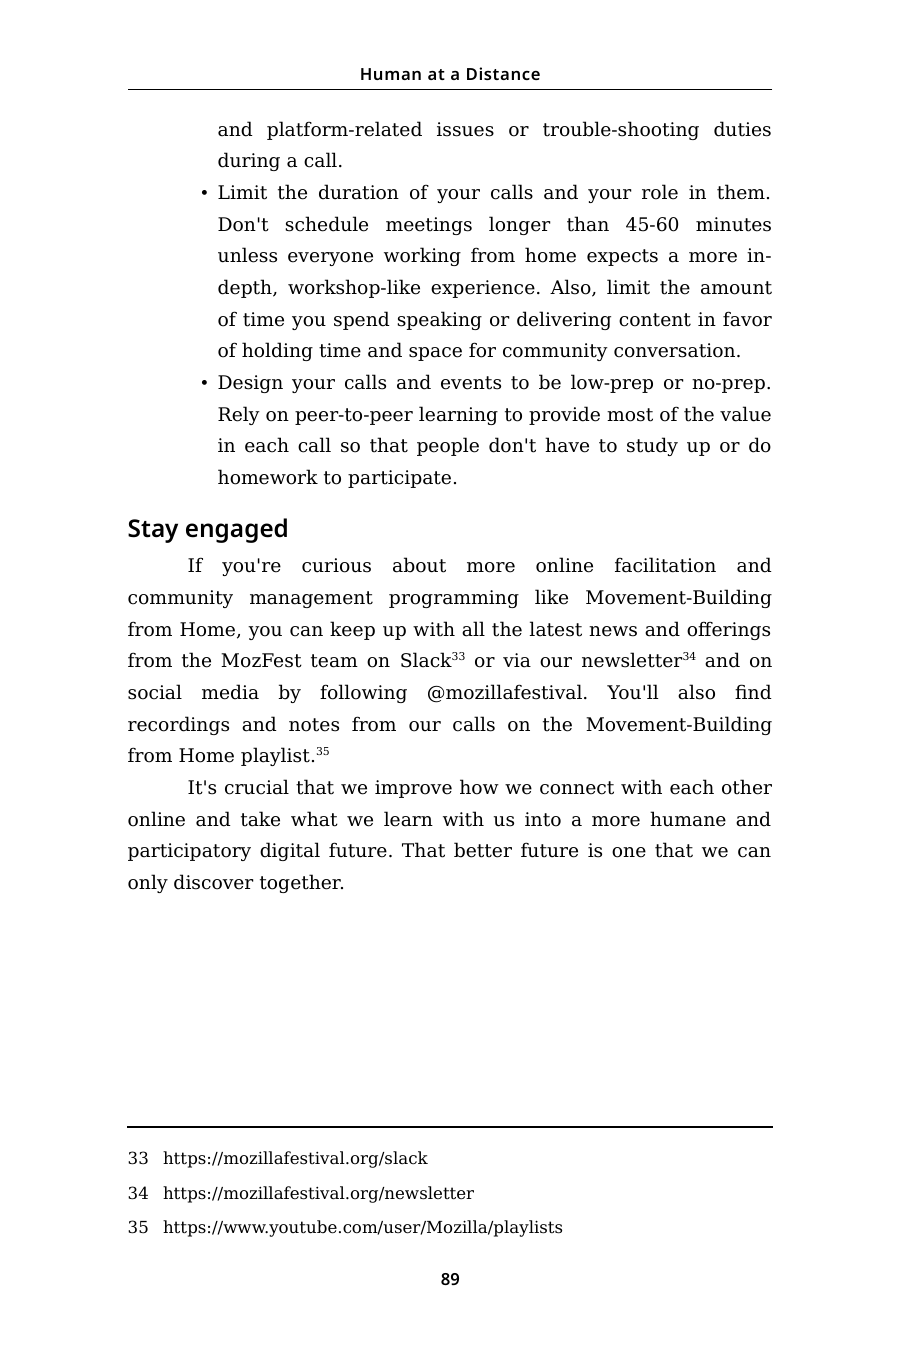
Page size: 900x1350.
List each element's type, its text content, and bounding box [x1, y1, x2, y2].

text https://mozillafestival.org/newsletter [127, 1183, 772, 1203]
text https://mozillafestival.org/slack [127, 1149, 772, 1168]
text https://www.youtube.com/user/Mozilla/playlists [127, 1218, 772, 1237]
list Design your calls and events to be low-prep or no-prep. Rely on peer-to-peer learning to provide most of the value in each call so that people don't have to study up or do homework to participate. [201, 372, 772, 489]
list Limit the duration of your calls and your role in them. Don't schedule meetings longer than 45-60 minutes unless everyone working from home expects a more in-depth, workshop-like experience. Also, limit the amount of time you spend speaking or delivering content in favor of holding time and space for community conversation. [201, 182, 772, 362]
list and platform-related issues or trouble-shooting duties during a call. [201, 118, 772, 172]
text If you're curious about more online facilitation and community management programming like Movement-Building from Home, you can keep up with all the latest news and offerings from the MozFest team on Slack or via our newsletter and on social media by following @mozillafestival. You'll also find recordings and notes from our calls on the Movement-Building from Home playlist. [127, 556, 772, 767]
subtitle Stay engaged [127, 513, 772, 543]
text It's crucial that we improve how we connect with each other online and take what we learn with us into a more humane and participatory digital future. That better future is one that we can only discover together. [127, 777, 772, 894]
